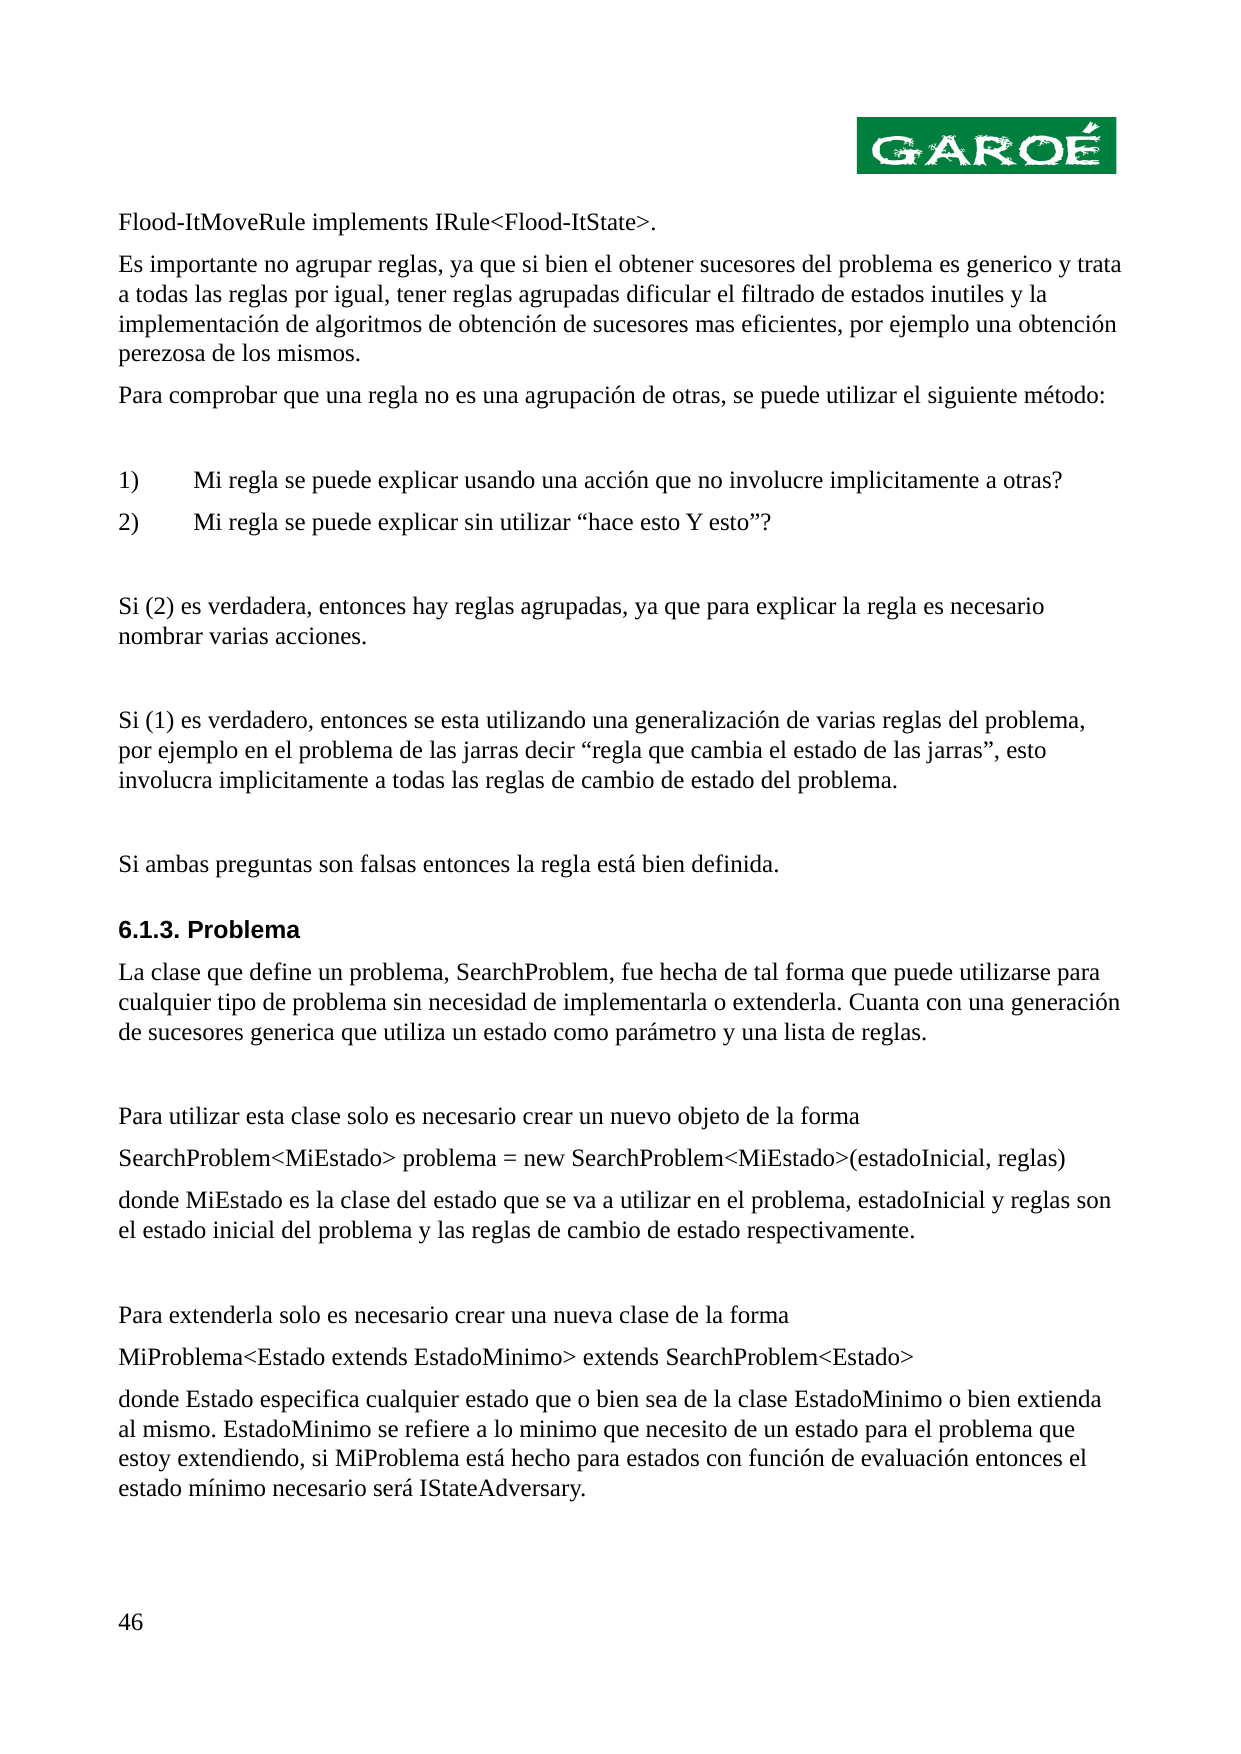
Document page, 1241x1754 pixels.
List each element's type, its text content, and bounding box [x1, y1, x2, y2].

text Es importante no agrupar reglas, ya que si bien el obtener sucesores del problema es generico y trata a todas las reglas por igual, tener reglas agrupadas dificular el filtrado de estados inutiles y la implementación de algoritmos de obtención de sucesores mas eficientes, por ejemplo una obtención perezosa de los mismos. [118, 248, 1122, 367]
text Flood-ItMoveRule implements IRule<Flood-ItState>. [118, 206, 1122, 236]
list Mi regla se puede explicar sin utilizar “hace esto Y esto”? [118, 506, 1122, 536]
text Si ambas preguntas son falsas entonces la regla está bien definida. [118, 848, 1122, 878]
text SearchProblem<MiEstado> problema = new SearchProblem<MiEstado>(estadoInicial, reglas) [118, 1142, 1122, 1172]
picture [856, 117, 1117, 174]
text MiProblema<Estado extends EstadoMinimo> extends SearchProblem<Estado> [118, 1341, 1122, 1371]
text Si (1) es verdadero, entonces se esta utilizando una generalización de varias reglas del problema, por ejemplo en el problema de las jarras decir “regla que cambia el estado de las jarras”, esto involucra implicitamente a todas las reglas de cambio de estado del problema. [118, 704, 1122, 794]
text Para comprobar que una regla no es una agrupación de otras, se puede utilizar el siguiente método: [118, 379, 1122, 409]
subtitle 6.1.3. Problema [118, 916, 1122, 944]
list Mi regla se puede explicar usando una acción que no involucre implicitamente a otras? [118, 464, 1122, 494]
text La clase que define un problema, SearchProblem, fue hecha de tal forma que puede utilizarse para cualquier tipo de problema sin necesidad de implementarla o extenderla. Cuanta con una generación de sucesores generica que utiliza un estado como parámetro y una lista de reglas. [118, 957, 1122, 1046]
text donde Estado especifica cualquier estado que o bien sea de la clase EstadoMinimo o bien extienda al mismo. EstadoMinimo se refiere a lo minimo que necesito de un estado para el problema que estoy extendiendo, si MiProblema está hecho para estados con función de evaluación entonces el estado mínimo necesario será IStateAdversary. [118, 1383, 1122, 1502]
text Para utilizar esta clase solo es necesario crear un nuevo objeto de la forma [118, 1100, 1122, 1130]
text Si (2) es verdadera, entonces hay reglas agrupadas, ya que para explicar la regla es necesario nombrar varias acciones. [118, 591, 1122, 650]
text donde MiEstado es la clase del estado que se va a utilizar en el problema, estadoInicial y reglas son el estado inicial del problema y las reglas de cambio de estado respectivamente. [118, 1185, 1122, 1244]
text Para extenderla solo es necesario crear una nueva clase de la forma [118, 1299, 1122, 1328]
